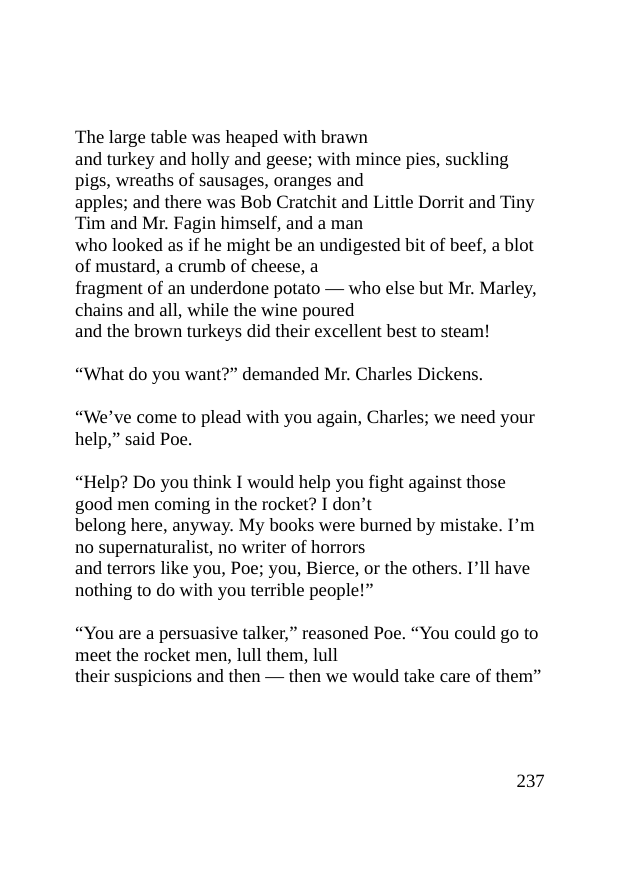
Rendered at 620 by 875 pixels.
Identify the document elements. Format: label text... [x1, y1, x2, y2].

text The large table was heaped with brawn and turkey and holly and geese; with mince pies, suckling pigs, wreaths of sausages, oranges and apples; and there was Bob Cratchit and Little Dorrit and Tiny Tim and Mr. Fagin himself, and a man who looked as if he might be an undigested bit of beef, a blot of mustard, a crumb of cheese, a fragment of an underdone potato — who else but Mr. Marley, chains and all, while the wine poured and the brown turkeys did their excellent best to steam! “What do you want?” demanded Mr. Charles Dickens. “We’ve come to plead with you again, Charles; we need your help,” said Poe. “Help? Do you think I would help you fight against those good men coming in the rocket? I don’t belong here, anyway. My books were burned by mistake. I’m no supernaturalist, no writer of horrors and terrors like you, Poe; you, Bierce, or the others. I’ll have nothing to do with you terrible people!” “You are a persuasive talker,” reasoned Poe. “You could go to meet the rocket men, lull them, lull their suspicions and then — then we would take care of them” [75, 126, 544, 730]
